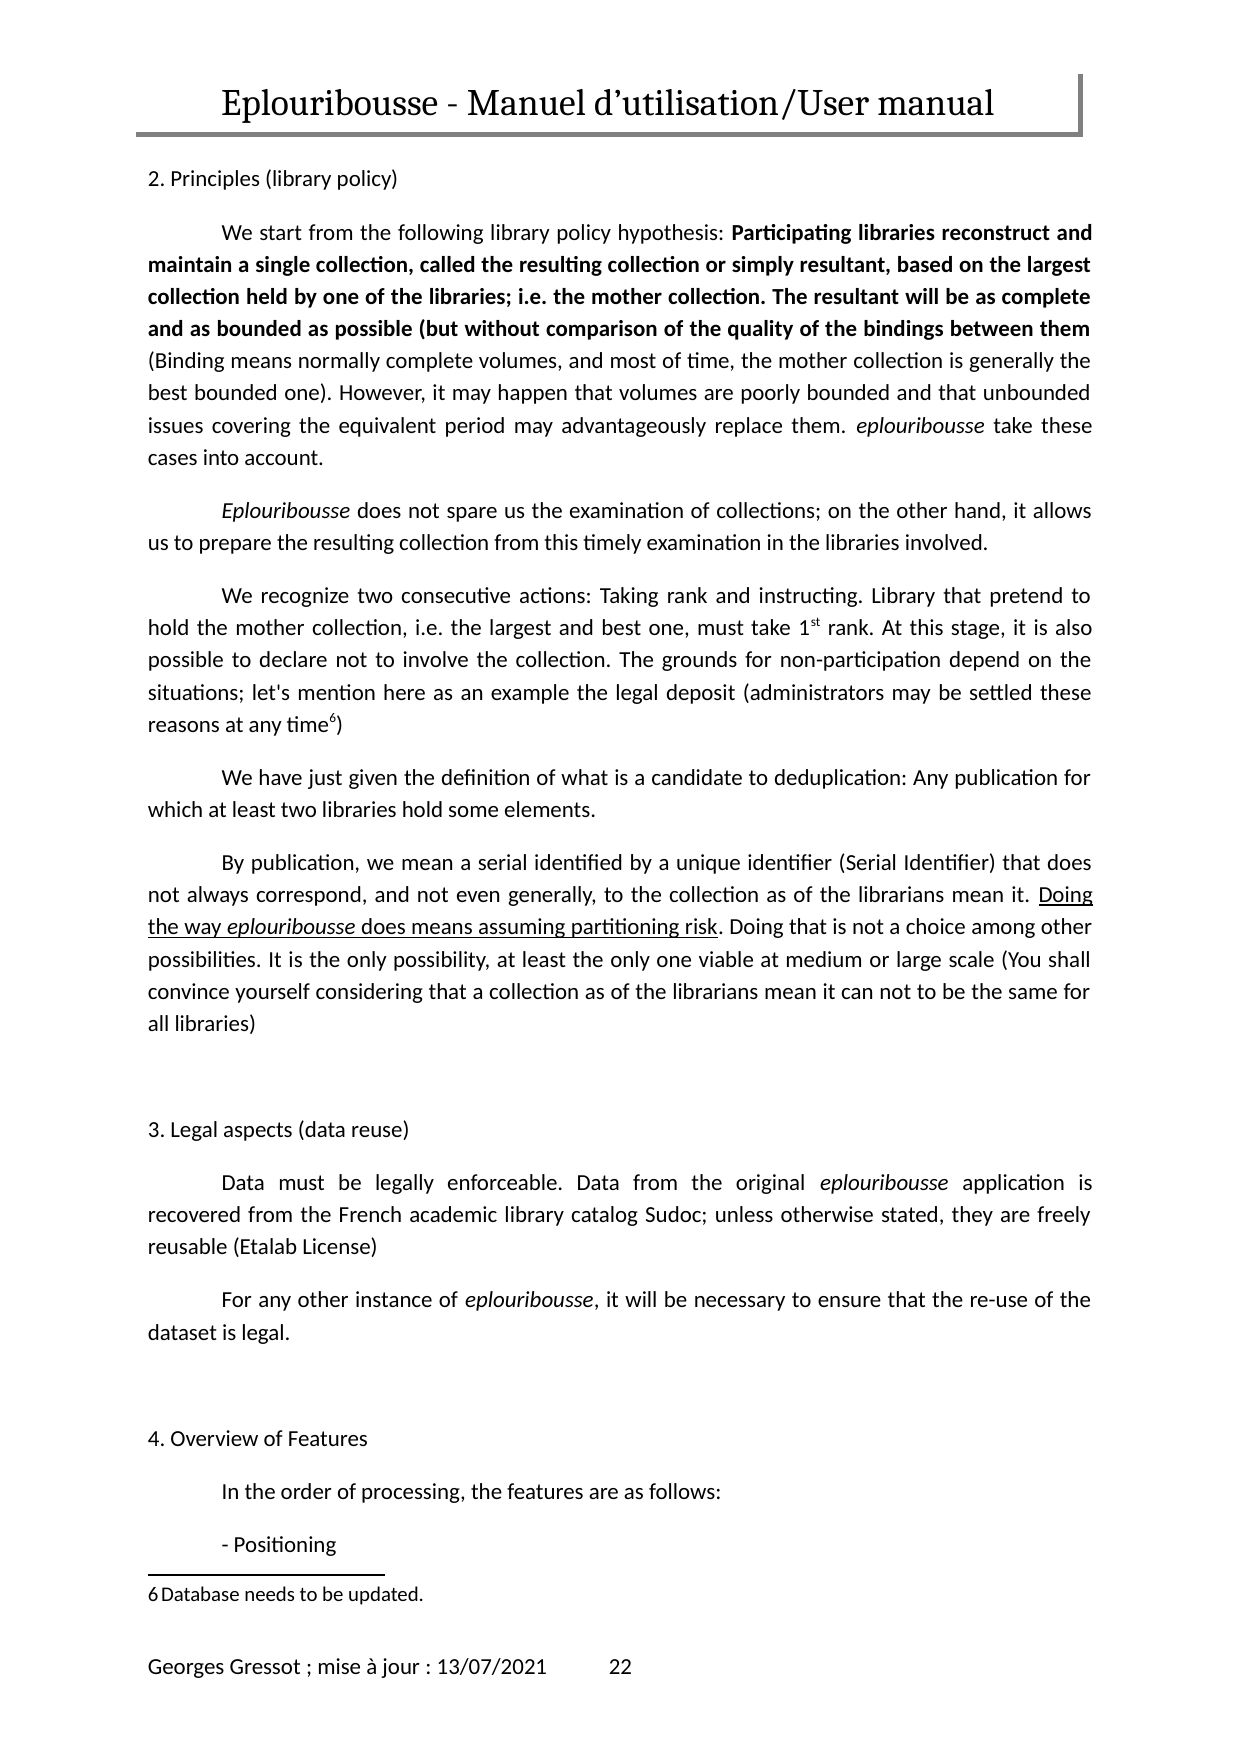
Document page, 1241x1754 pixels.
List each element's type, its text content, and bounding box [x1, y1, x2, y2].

text In the order of processing, the features are as follows: [148, 1477, 1093, 1505]
text We have just given the definition of what is a candidate to deduplication: Any publication for which at least two libraries hold some elements. [148, 763, 1093, 823]
text Data must be legally enforceable. Data from the original eplouribousse application is recovered from the French academic library catalog Sudoc; unless otherwise stated, they are freely reusable (Etalab License) [148, 1168, 1093, 1261]
text Eplouribousse does not spare us the examination of collections; on the other hand, it allows us to prepare the resulting collection from this timely examination in the libraries involved. [148, 496, 1093, 556]
text 2. Principles (library policy) [148, 164, 1093, 193]
text By publication, we mean a serial identified by a unique identifier (Serial Identifier) that does not always correspond, and not even generally, to the collection as of the librarians mean it. Doing the way eplouribousse does means assuming partitioning risk. Doing that is not a choice among other possibilities. It is the only possibility, at least the only one viable at medium or large scale (You shall convince yourself considering that a collection as of the librarians mean it can not to be the same for all libraries) [148, 848, 1093, 1037]
text 3. Legal aspects (data reuse) [148, 1115, 1093, 1143]
text - Positioning [148, 1530, 1093, 1558]
text 4. Overview of Features [148, 1424, 1093, 1452]
text Database needs to be updated. [148, 1581, 1093, 1606]
text We start from the following library policy hypothesis: Participating libraries reconstruct and maintain a single collection, called the resulting collection or simply resultant, based on the largest collection held by one of the libraries; i.e. the mother collection. The resultant will be as complete and as bounded as possible (but without comparison of the quality of the bindings between them (Binding means normally complete volumes, and most of time, the mother collection is generally the best bounded one). However, it may happen that volumes are poorly bounded and that unbounded issues covering the equivalent period may advantageously replace them. eplouribousse take these cases into account. [148, 218, 1093, 471]
text We recognize two consecutive actions: Taking rank and instructing. Library that pretend to hold the mother collection, i.e. the largest and best one, must take 1st rank. At this stage, it is also possible to declare not to involve the collection. The grounds for non-participation depend on the situations; let's mention here as an example the legal deposit (administrators may be settled these reasons at any time) [148, 581, 1093, 738]
text For any other instance of eplouribousse, it will be necessary to ensure that the re-use of the dataset is legal. [148, 1286, 1093, 1346]
